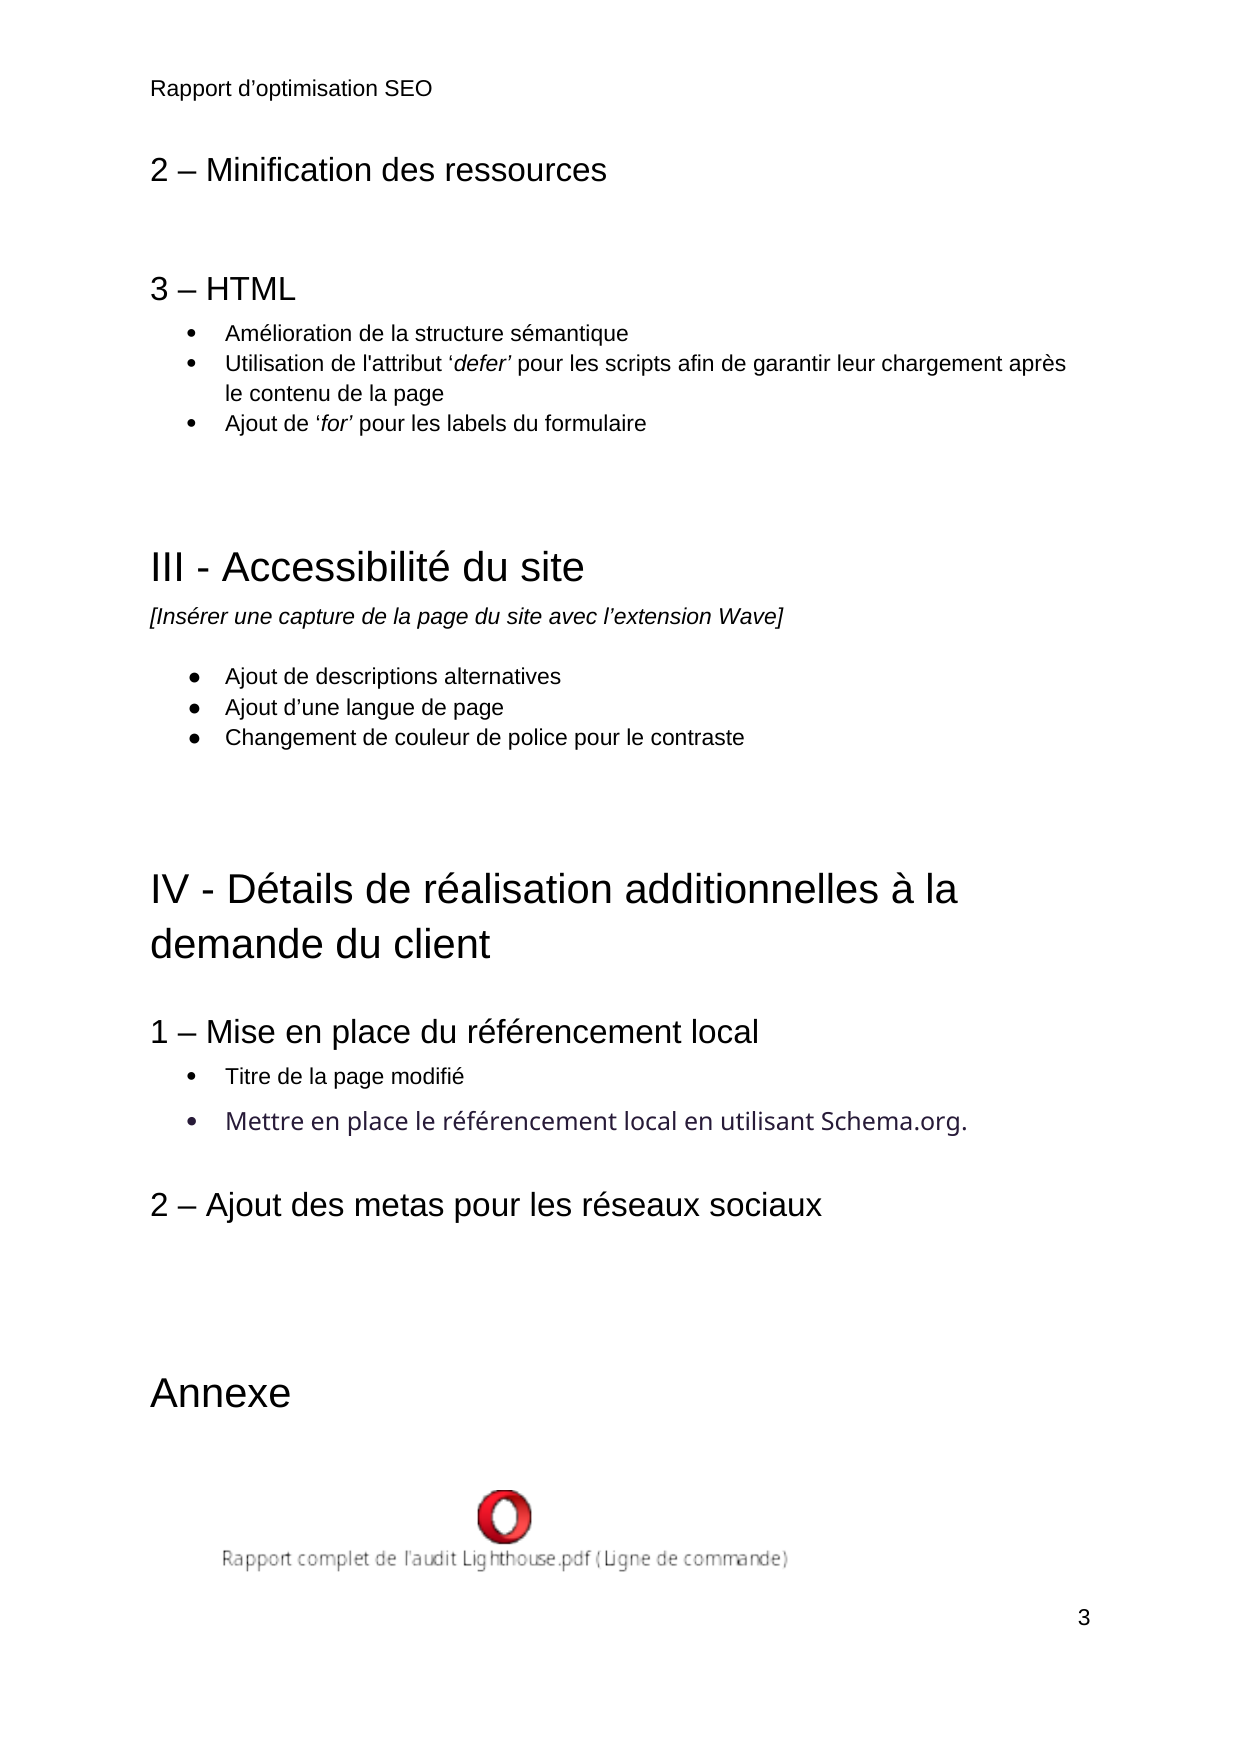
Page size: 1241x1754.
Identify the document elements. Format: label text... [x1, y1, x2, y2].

list Ajout d’une langue de page [187, 693, 1090, 720]
subtitle 2 – Minification des ressources [150, 150, 1090, 188]
list Changement de couleur de police pour le contraste [187, 724, 1090, 750]
subtitle 3 – HTML [150, 269, 1090, 307]
subtitle 1 – Mise en place du référencement local [150, 1012, 1090, 1050]
subtitle Annexe [150, 1369, 1090, 1417]
subtitle III - Accessibilité du site [150, 542, 1090, 590]
text [Insérer une capture de la page du site avec l’extension Wave] [150, 603, 1090, 629]
text IV - Détails de réalisation additionnelles à la demande du client [150, 864, 1090, 967]
list Amélioration de la structure sémantique [187, 319, 1090, 346]
list Mettre en place le référencement local en utilisant Schema.org. [187, 1103, 1090, 1137]
list Ajout de descriptions alternatives [187, 663, 1090, 690]
list Titre de la page modifié [187, 1063, 1090, 1089]
list Utilisation de l'attribut ‘defer’ pour les scripts afin de garantir leur chargement après le contenu de la page [187, 350, 1090, 406]
list Ajout de ‘for’ pour les labels du formulaire [187, 410, 1090, 437]
subtitle 2 – Ajout des metas pour les réseaux sociaux [150, 1185, 1090, 1224]
